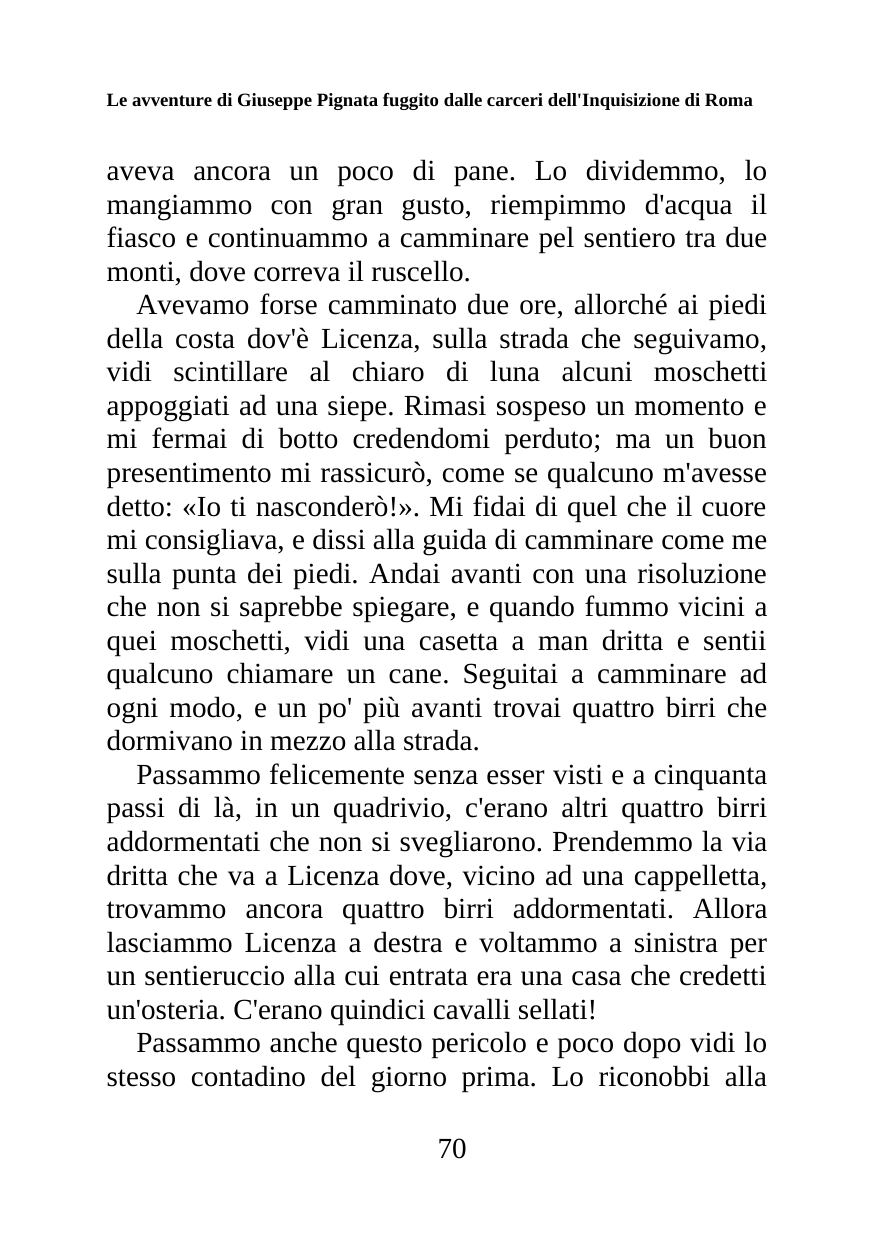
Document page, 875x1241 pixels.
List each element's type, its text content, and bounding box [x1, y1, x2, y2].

text aveva ancora un poco di pane. Lo dividemmo, lo mangiammo con gran gusto, riempimmo d'acqua il fiasco e continuammo a camminare pel sentiero tra due monti, dove correva il ruscello. [106, 153, 768, 287]
text Passammo anche questo pericolo e poco dopo vidi lo stesso contadino del giorno prima. Lo riconobbi alla [106, 1025, 768, 1092]
text Avevamo forse camminato due ore, allorché ai piedi della costa dov'è Licenza, sulla strada che seguivamo, vidi scintillare al chiaro di luna alcuni moschetti appoggiati ad una siepe. Rimasi sospeso un momento e mi fermai di botto credendomi perduto; ma un buon presentimento mi rassicurò, come se qualcuno m'avesse detto: «Io ti nasconderò!». Mi fidai di quel che il cuore mi consigliava, e dissi alla guida di camminare come me sulla punta dei piedi. Andai avanti con una risoluzione che non si saprebbe spiegare, e quando fummo vicini a quei moschetti, vidi una casetta a man dritta e sentii qualcuno chiamare un cane. Seguitai a camminare ad ogni modo, e un po' più avanti trovai quattro birri che dormivano in mezzo alla strada. [106, 287, 768, 757]
text Passammo felicemente senza esser visti e a cinquanta passi di là, in un quadrivio, c'erano altri quattro birri addormentati che non si svegliarono. Prendemmo la via dritta che va a Licenza dove, vicino ad una cappelletta, trovammo ancora quattro birri addormentati. Allora lasciammo Licenza a destra e voltammo a sinistra per un sentieruccio alla cui entrata era una casa che credetti un'osteria. C'erano quindici cavalli sellati! [106, 757, 768, 1025]
